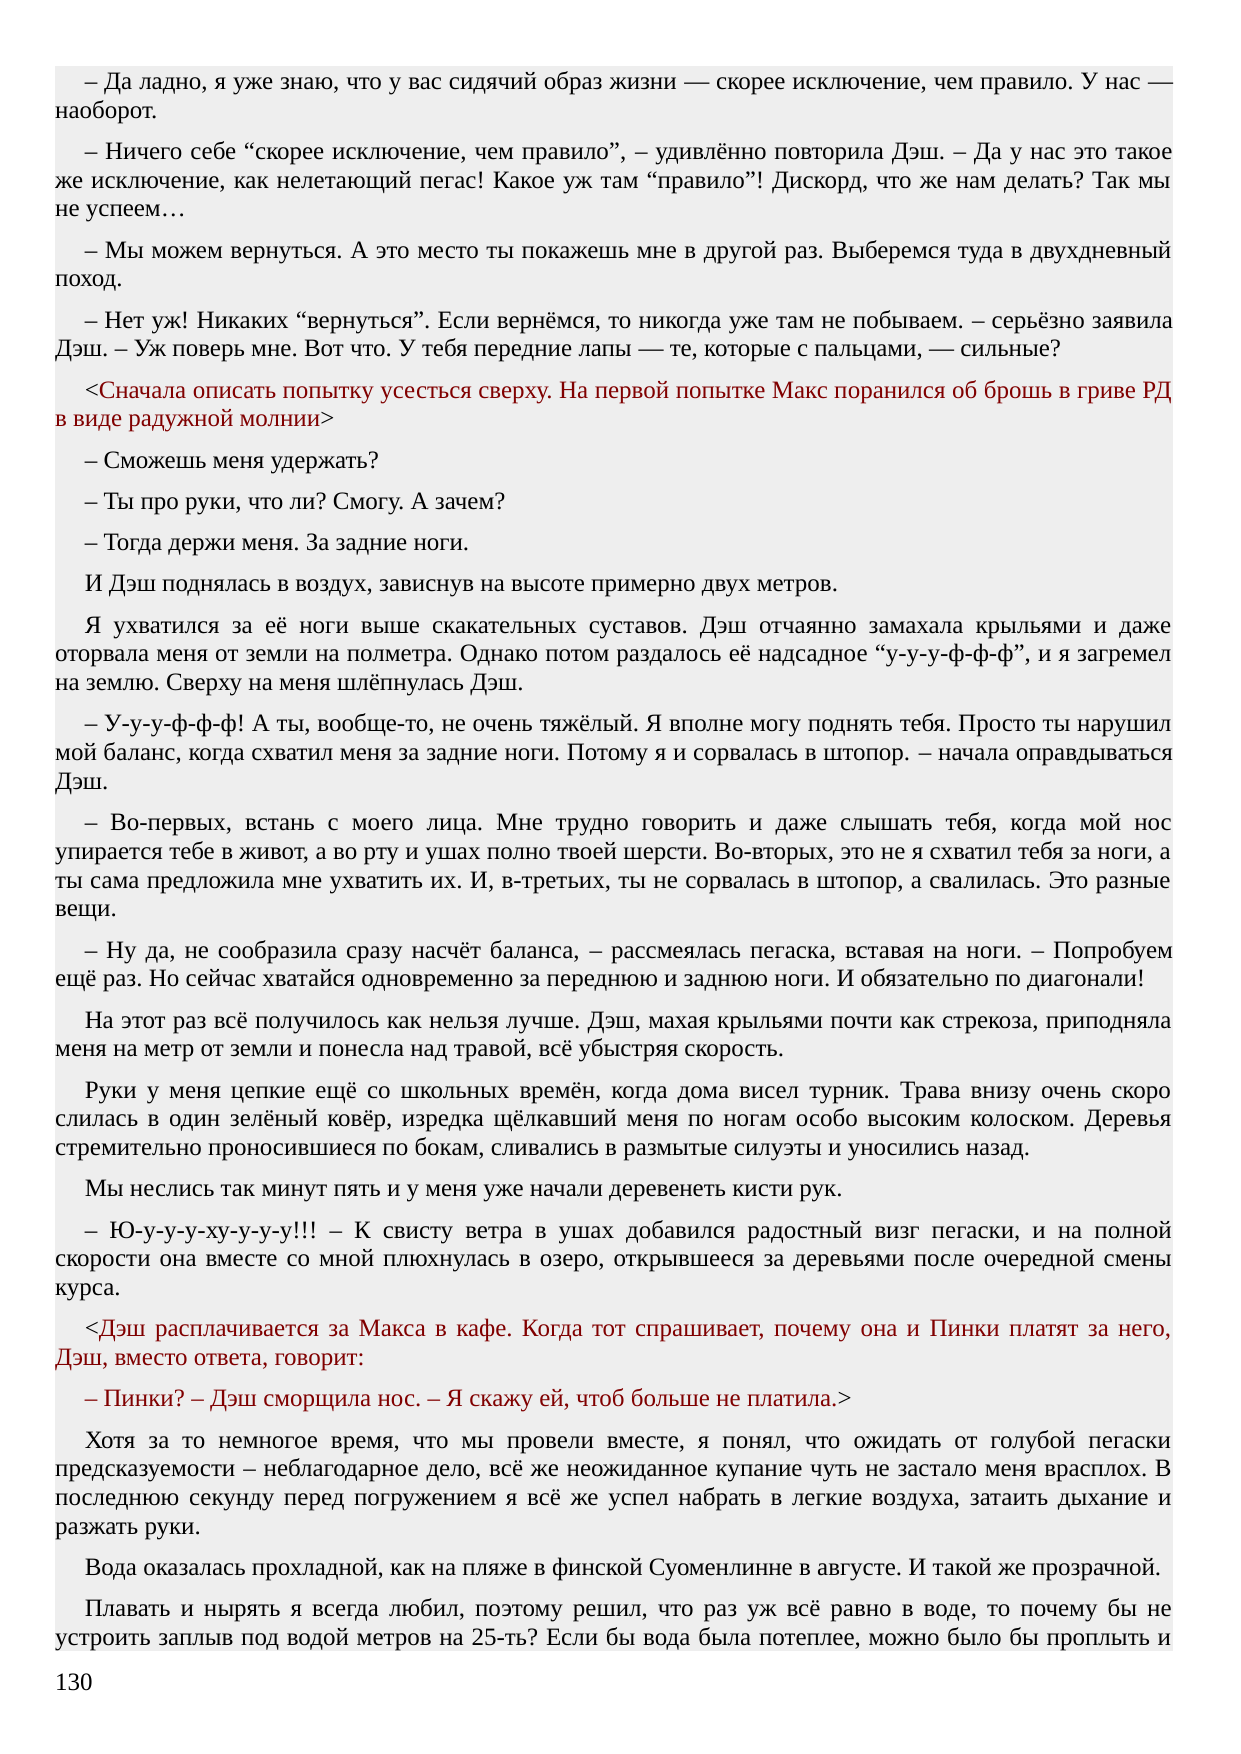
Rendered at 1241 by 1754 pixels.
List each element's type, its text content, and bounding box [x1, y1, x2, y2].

text Вода оказалась прохладной, как на пляже в финской Суоменлинне в августе. И такой же прозрачной. [55, 1552, 1173, 1581]
text – Нет уж! Никаких “вернуться”. Если вернёмся, то никогда уже там не побываем. – серьёзно заявила Дэш. – Уж поверь мне. Вот что. У тебя передние лапы — те, которые с пальцами, — сильные? [55, 305, 1173, 362]
text – Пинки? – Дэш сморщила нос. – Я скажу ей, чтоб больше не платила.> [55, 1383, 1173, 1412]
text – Ю-у-у-у-ху-у-у-у!!! – К свисту ветра в ушах добавился радостный визг пегаски, и на полной скорости она вместе со мной плюхнулась в озеро, открывшееся за деревьями после очередной смены курса. [55, 1215, 1173, 1301]
text – Ну да, не сообразила сразу насчёт баланса, – рассмеялась пегаска, вставая на ноги. – Попробуем ещё раз. Но сейчас хватайся одновременно за переднюю и заднюю ноги. И обязательно по диагонали! [55, 935, 1173, 992]
text <Cначала описать попытку усесться сверху. На первой попытке Макс поранился об брошь в гриве РД в виде радужной молнии> [55, 375, 1173, 432]
text Хотя за то немногое время, что мы провели вместе, я понял, что ожидать от голубой пегаски предсказуемости – неблагодарное дело, всё же неожиданное купание чуть не застало меня врасплох. В последнюю секунду перед погружением я всё же успел набрать в легкие воздуха, затаить дыхание и разжать руки. [55, 1425, 1173, 1540]
text – Сможешь меня удержать? [55, 445, 1173, 473]
text Я ухватился за её ноги выше скакательных суставов. Дэш отчаянно замахала крыльями и даже оторвала меня от земли на полметра. Однако потом раздалось её надсадное “у-у-у-ф-ф-ф”, и я загремел на землю. Сверху на меня шлёпнулась Дэш. [55, 610, 1173, 696]
text – Да ладно, я уже знаю, что у вас сидячий образ жизни — скорее исключение, чем правило. У нас — наоборот. [55, 66, 1173, 123]
text – Ты про руки, что ли? Смогу. А зачем? [55, 486, 1173, 515]
text – Тогда держи меня. За задние ноги. [55, 527, 1173, 556]
text – Мы можем вернуться. А это место ты покажешь мне в другой раз. Выберемся туда в двухдневный поход. [55, 235, 1173, 292]
text – У-у-у-ф-ф-ф! А ты, вообще-то, не очень тяжёлый. Я вполне могу поднять тебя. Просто ты нарушил мой баланс, когда схватил меня за задние ноги. Потому я и сорвалась в штопор. – начала оправдываться Дэш. [55, 708, 1173, 795]
text Руки у меня цепкие ещё со школьных времён, когда дома висел турник. Трава внизу очень скоро слилась в один зелёный ковёр, изредка щёлкавший меня по ногам особо высоким колоском. Деревья стремительно проносившиеся по бокам, сливались в размытые силуэты и уносились назад. [55, 1075, 1173, 1161]
text <Дэш расплачивается за Макса в кафе. Когда тот спрашивает, почему она и Пинки платят за него, Дэш, вместо ответа, говорит: [55, 1313, 1173, 1371]
text На этот раз всё получилось как нельзя лучше. Дэш, махая крыльями почти как стрекоза, приподняла меня на метр от земли и понесла над травой, всё убыстряя скорость. [55, 1005, 1173, 1062]
text И Дэш поднялась в воздух, зависнув на высоте примерно двух метров. [55, 568, 1173, 597]
text – Во-первых, встань с моего лица. Мне трудно говорить и даже слышать тебя, когда мой нос упирается тебе в живот, а во рту и ушах полно твоей шерсти. Во-вторых, это не я схватил тебя за ноги, а ты сама предложила мне ухватить их. И, в-третьих, ты не сорвалась в штопор, а свалилась. Это разные вещи. [55, 807, 1173, 922]
text Плавать и нырять я всегда любил, поэтому решил, что раз уж всё равно в воде, то почему бы не устроить заплыв под водой метров на 25-ть? Если бы вода была потеплее, можно было бы проплыть и [55, 1593, 1173, 1651]
text Мы неслись так минут пять и у меня уже начали деревенеть кисти рук. [55, 1173, 1173, 1202]
text – Ничего себе “скорее исключение, чем правило”, – удивлённо повторила Дэш. – Да у нас это такое же исключение, как нелетающий пегас! Какое уж там “правило”! Дискорд, что же нам делать? Так мы не успеем… [55, 136, 1173, 222]
